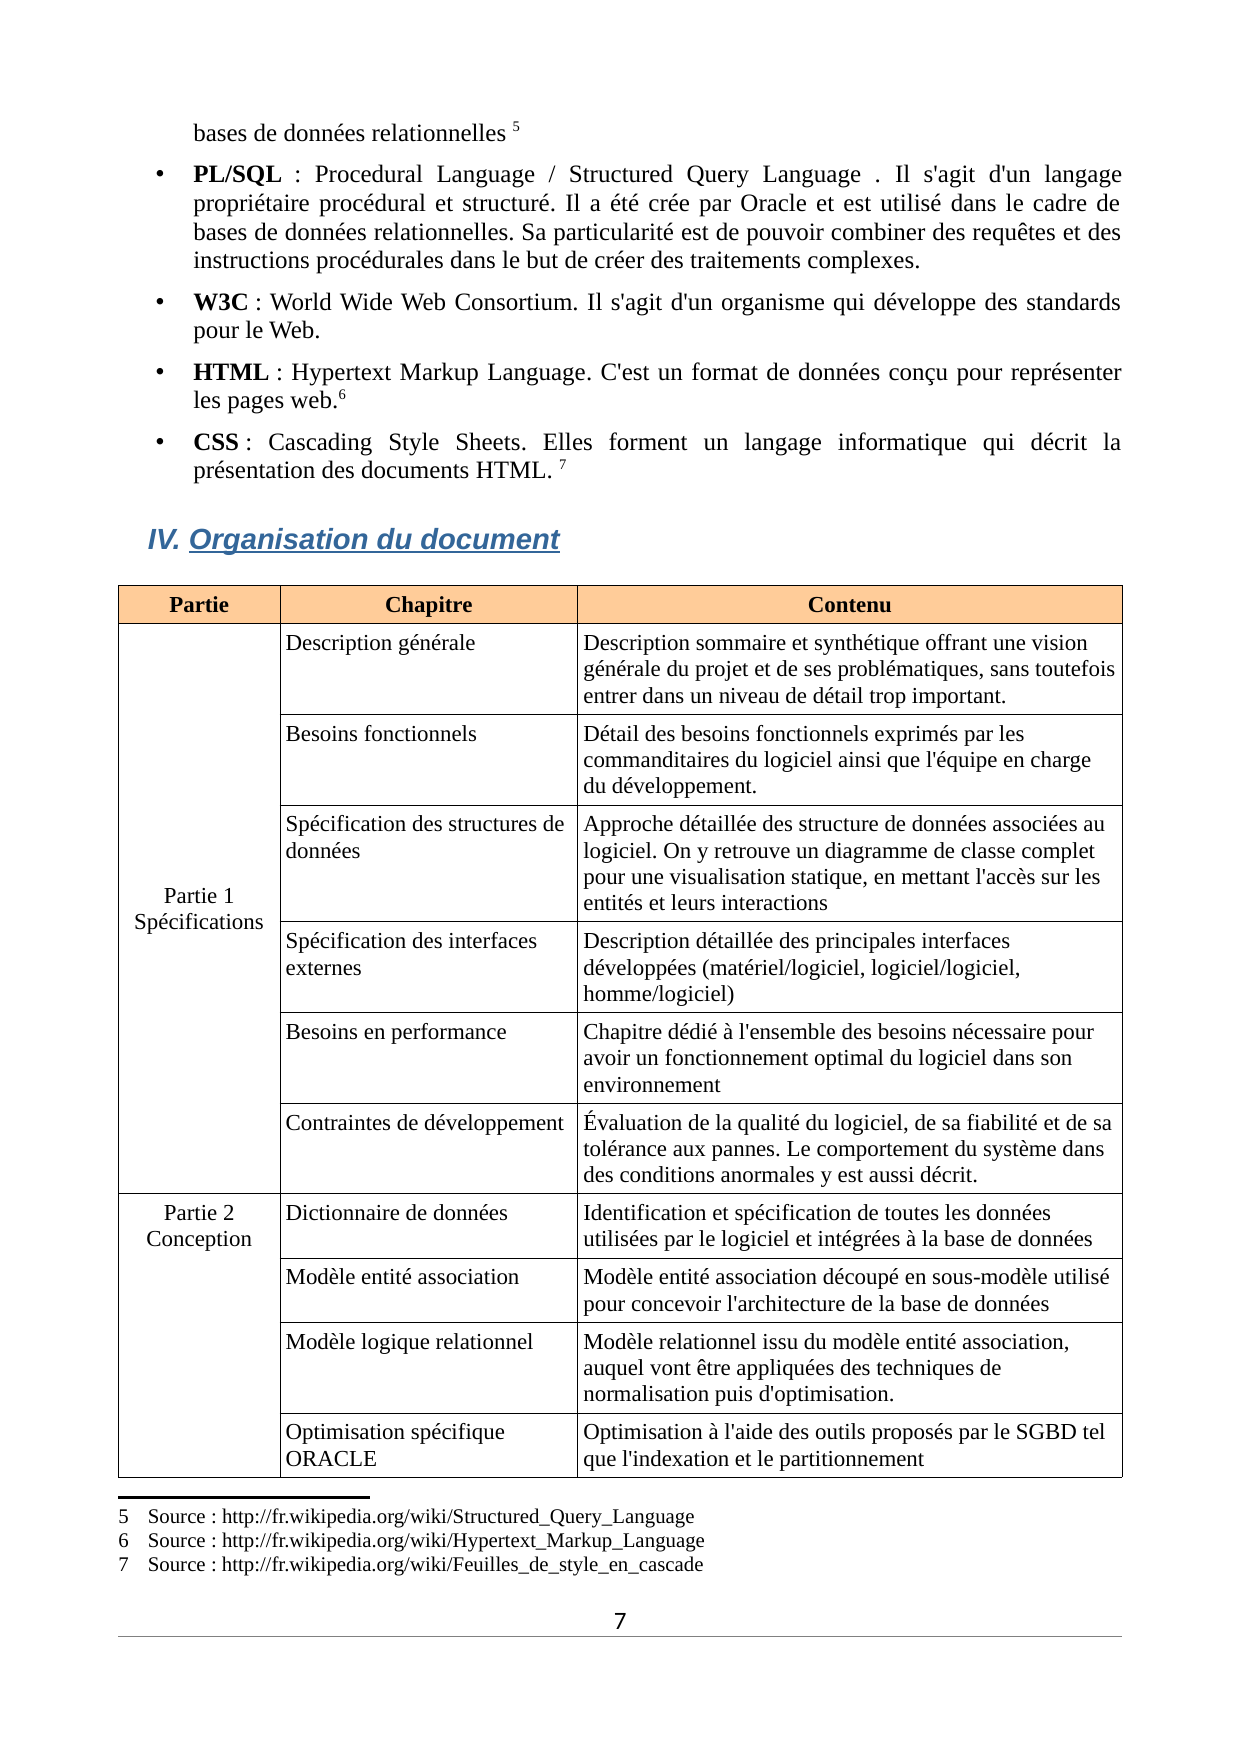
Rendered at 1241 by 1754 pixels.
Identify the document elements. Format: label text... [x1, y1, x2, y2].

list HTML : Hypertext Markup Language. C'est un format de données conçu pour représenter les pages web. [156, 357, 1122, 414]
table_cell Contraintes de développement [281, 1104, 577, 1193]
list Source : http://fr.wikipedia.org/wiki/Feuilles_de_style_en_cascade [118, 1552, 1122, 1576]
table_cell Évaluation de la qualité du logiciel, de sa fiabilité et de sa tolérance aux pannes. Le comportement du système dans des conditions anormales y est aussi décrit. [578, 1104, 1122, 1193]
table_header Chapitre [281, 586, 577, 623]
list Source : http://fr.wikipedia.org/wiki/Structured_Query_Language [118, 1503, 1122, 1528]
table_cell Partie 2 Conception [119, 1194, 280, 1477]
table_cell Modèle logique relationnel [281, 1323, 577, 1412]
table_cell Dictionnaire de données [281, 1194, 577, 1258]
table_cell Besoins fonctionnels [281, 715, 577, 804]
table_cell Description générale [281, 624, 577, 714]
table_cell Modèle entité association [281, 1259, 577, 1322]
list CSS : Cascading Style Sheets. Elles forment un langage informatique qui décrit la présentation des documents HTML. [156, 427, 1122, 484]
table_cell Partie 1 Spécifications [119, 624, 280, 1193]
table_cell Identification et spécification de toutes les données utilisées par le logiciel et intégrées à la base de données [578, 1194, 1122, 1258]
table_cell Spécification des structures de données [281, 806, 577, 921]
table_cell Approche détaillée des structure de données associées au logiciel. On y retrouve un diagramme de classe complet pour une visualisation statique, en mettant l'accès sur les entités et leurs interactions [578, 806, 1122, 921]
list W3C : World Wide Web Consortium. Il s'agit d'un organisme qui développe des standards pour le Web. [156, 287, 1122, 344]
table_cell Spécification des interfaces externes [281, 922, 577, 1012]
table_cell Description détaillée des principales interfaces développées (matériel/logiciel, logiciel/logiciel, homme/logiciel) [578, 922, 1122, 1012]
table_cell Chapitre dédié à l'ensemble des besoins nécessaire pour avoir un fonctionnement optimal du logiciel dans son environnement [578, 1013, 1122, 1103]
list bases de données relationnelles [156, 118, 1122, 147]
table_cell Optimisation spécifique ORACLE [281, 1414, 577, 1477]
table_header Contenu [578, 586, 1122, 623]
subtitle Organisation du document [148, 522, 1122, 555]
list Source : http://fr.wikipedia.org/wiki/Hypertext_Markup_Language [118, 1528, 1122, 1552]
table_cell Modèle entité association découpé en sous-modèle utilisé pour concevoir l'architecture de la base de données [578, 1259, 1122, 1322]
table_cell Optimisation à l'aide des outils proposés par le SGBD tel que l'indexation et le partitionnement [578, 1414, 1122, 1477]
table_cell Détail des besoins fonctionnels exprimés par les commanditaires du logiciel ainsi que l'équipe en charge du développement. [578, 715, 1122, 804]
table_header Partie [119, 586, 280, 623]
table_cell Modèle relationnel issu du modèle entité association, auquel vont être appliquées des techniques de normalisation puis d'optimisation. [578, 1323, 1122, 1412]
list PL/SQL : Procedural Language / Structured Query Language . Il s'agit d'un langage propriétaire procédural et structuré. Il a été crée par Oracle et est utilisé dans le cadre de bases de données relationnelles. Sa particularité est de pouvoir combiner des requêtes et des instructions procédurales dans le but de créer des traitements complexes. [156, 159, 1122, 274]
table_cell Besoins en performance [281, 1013, 577, 1103]
table_cell Description sommaire et synthétique offrant une vision générale du projet et de ses problématiques, sans toutefois entrer dans un niveau de détail trop important. [578, 624, 1122, 714]
